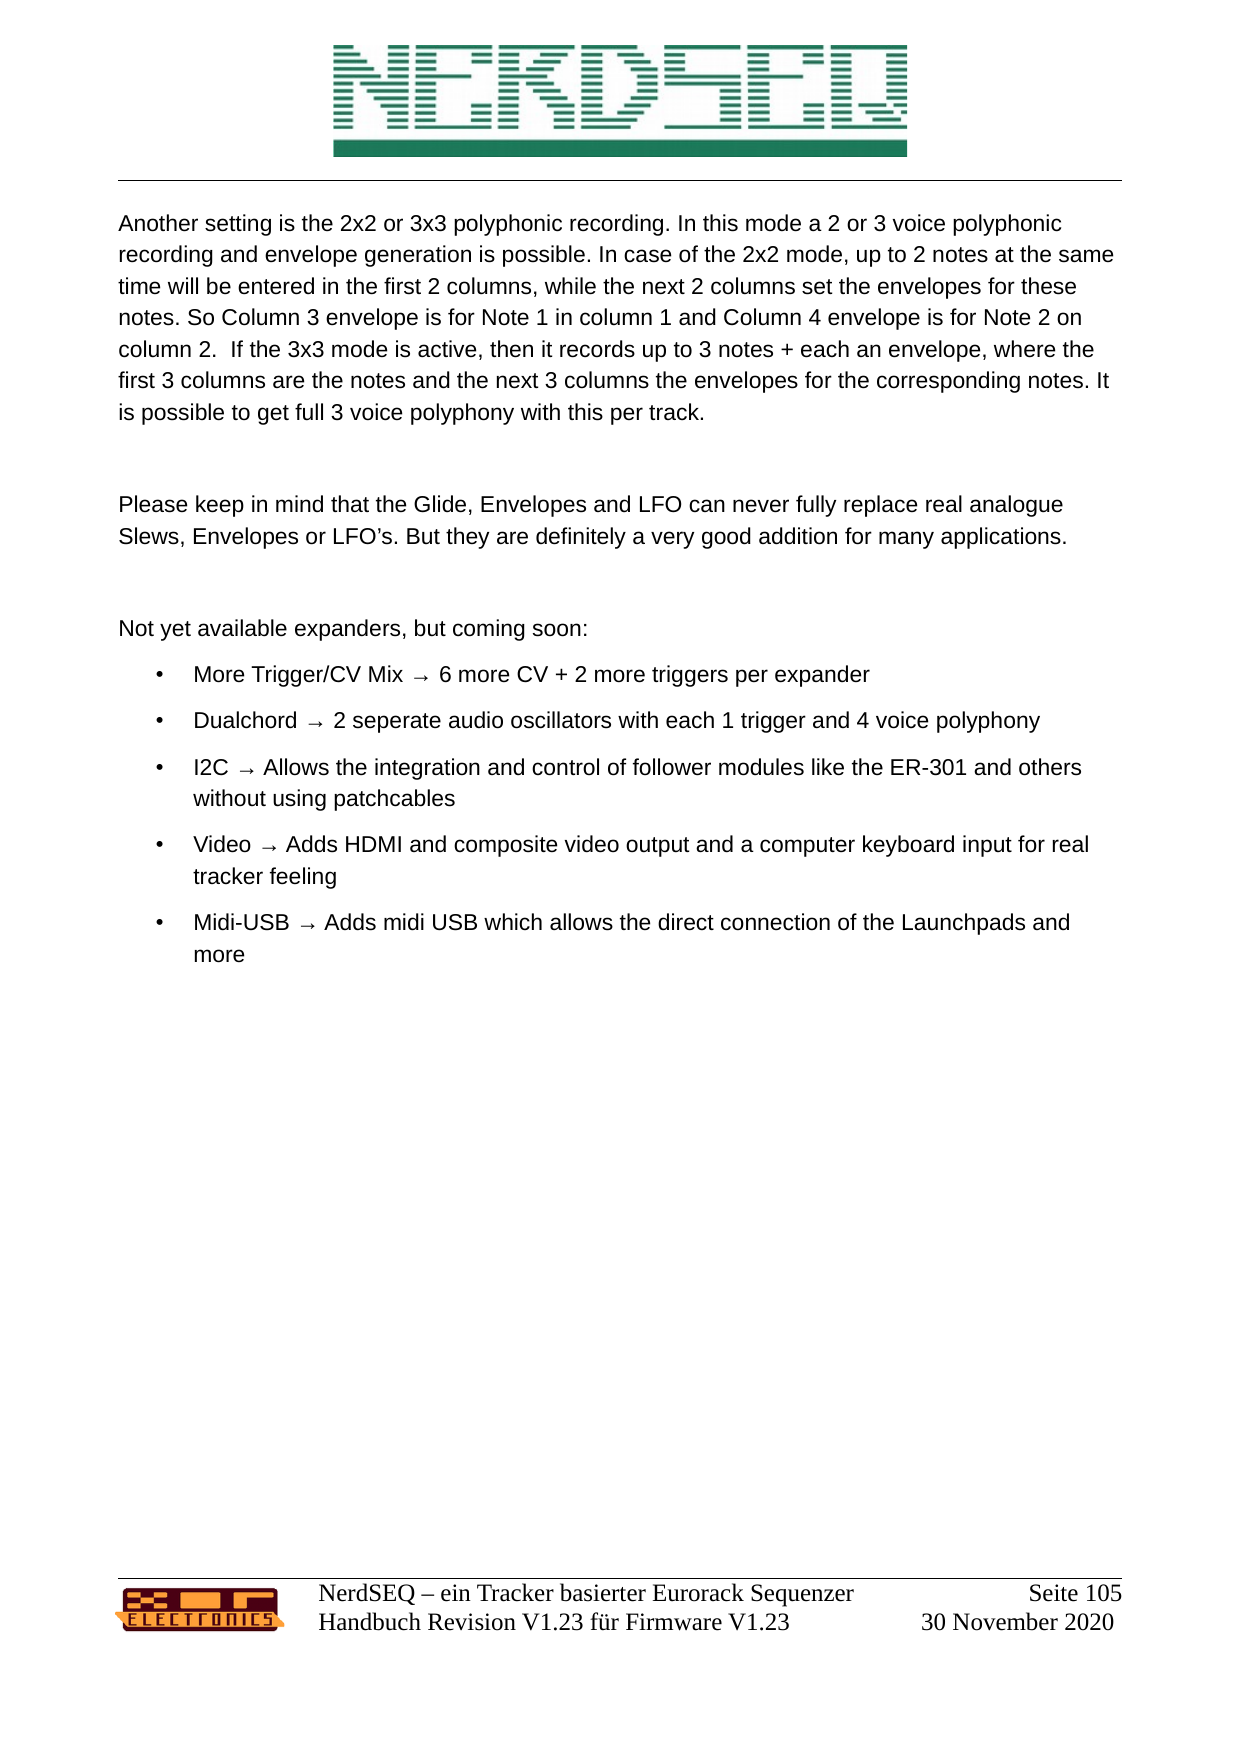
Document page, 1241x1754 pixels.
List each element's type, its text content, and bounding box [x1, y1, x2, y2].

picture [115, 1584, 285, 1634]
list Video → Adds HDMI and composite video output and a computer keyboard input for real tracker feeling [156, 831, 1122, 889]
list More Trigger/CV Mix → 6 more CV + 2 more triggers per expander [156, 661, 1122, 688]
picture [333, 45, 908, 157]
text Please keep in mind that the Glide, Envelopes and LFO can never fully replace real analogue Slews, Envelopes or LFO’s. But they are definitely a very good addition for many applications. [118, 491, 1122, 549]
text Not yet available expanders, but coming soon: [118, 615, 1122, 641]
list I2C → Allows the integration and control of follower modules like the ER-301 and others without using patchcables [156, 753, 1122, 811]
text Another setting is the 2x2 or 3x3 polyphonic recording. In this mode a 2 or 3 voice polyphonic recording and envelope generation is possible. In case of the 2x2 mode, up to 2 notes at the same time will be entered in the first 2 columns, while the next 2 columns set the envelopes for these notes. So Column 3 envelope is for Note 1 in column 1 and Column 4 envelope is for Note 2 on column 2. If the 3x3 mode is active, then it records up to 3 notes + each an envelope, where the first 3 columns are the notes and the next 3 columns the envelopes for the corresponding notes. It is possible to get full 3 voice polyphony with this per track. [118, 209, 1122, 425]
list Dualchord → 2 seperate audio oscillators with each 1 trigger and 4 voice polyphony [156, 707, 1122, 734]
list Midi-USB → Adds midi USB which allows the direct connection of the Launchpads and more [156, 909, 1122, 967]
